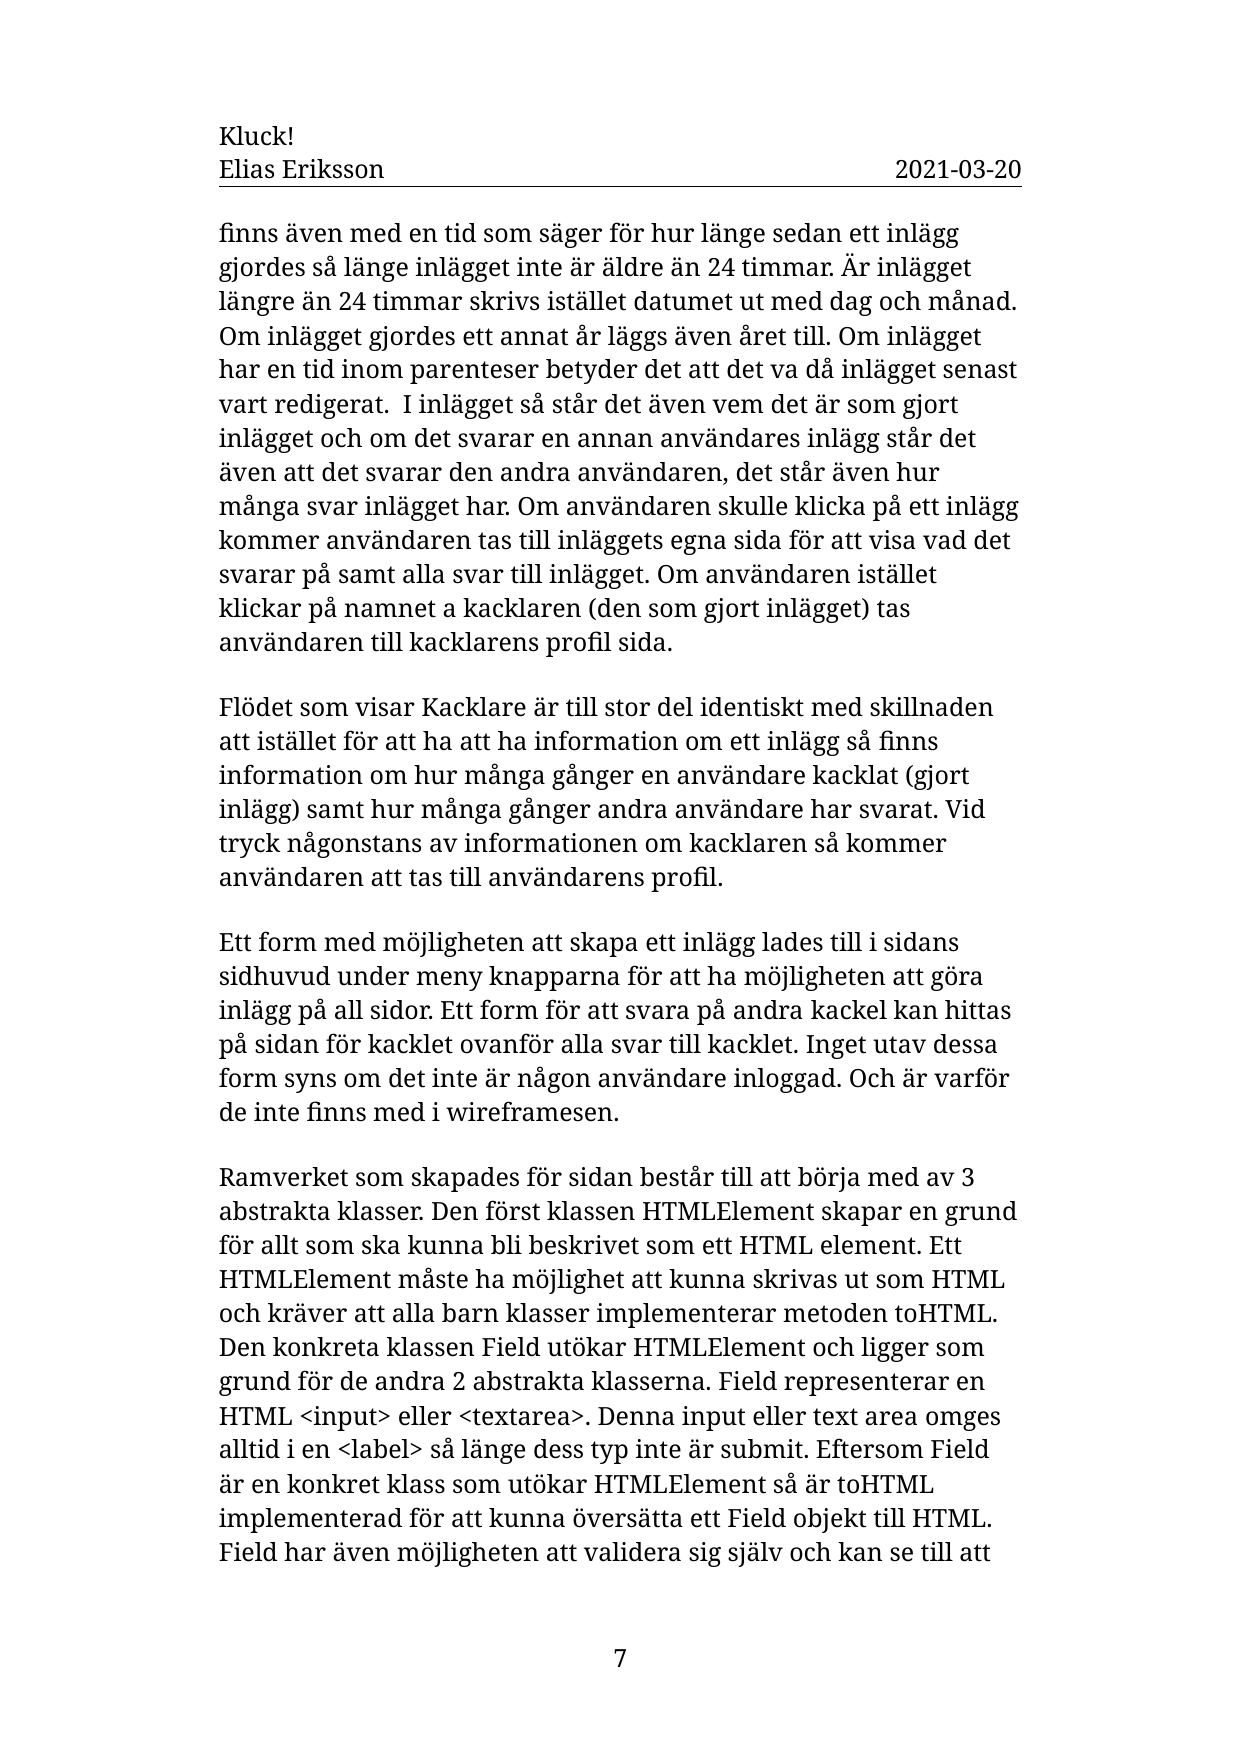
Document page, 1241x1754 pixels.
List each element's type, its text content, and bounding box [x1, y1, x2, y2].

text Ett form med möjligheten att skapa ett inlägg lades till i sidans sidhuvud under meny knapparna för att ha möjligheten att göra inlägg på all sidor. Ett form för att svara på andra kackel kan hittas på sidan för kacklet ovanför alla svar till kacklet. Inget utav dessa form syns om det inte är någon användare inloggad. Och är varför de inte finns med i wireframesen. [218, 924, 1022, 1129]
text Ramverket som skapades för sidan består till att börja med av 3 abstrakta klasser. Den först klassen HTMLElement skapar en grund för allt som ska kunna bli beskrivet som ett HTML element. Ett HTMLElement måste ha möjlighet att kunna skrivas ut som HTML och kräver att alla barn klasser implementerar metoden toHTML. Den konkreta klassen Field utökar HTMLElement och ligger som grund för de andra 2 abstrakta klasserna. Field representerar en HTML <input> eller <textarea>. Denna input eller text area omges alltid i en <label> så länge dess typ inte är submit. Eftersom Field är en konkret klass som utökar HTMLElement så är toHTML implementerad för att kunna översätta ett Field objekt till HTML. Field har även möjligheten att validera sig själv och kan se till att [218, 1160, 1022, 1568]
text finns även med en tid som säger för hur länge sedan ett inlägg gjordes så länge inlägget inte är äldre än 24 timmar. Är inlägget längre än 24 timmar skrivs istället datumet ut med dag och månad. Om inlägget gjordes ett annat år läggs även året till. Om inlägget har en tid inom parenteser betyder det att det va då inlägget senast vart redigerat. I inlägget så står det även vem det är som gjort inlägget och om det svarar en annan användares inlägg står det även att det svarar den andra användaren, det står även hur många svar inlägget har. Om användaren skulle klicka på ett inlägg kommer användaren tas till inläggets egna sida för att visa vad det svarar på samt alla svar till inlägget. Om användaren istället klickar på namnet a kacklaren (den som gjort inlägget) tas användaren till kacklarens profil sida. [218, 216, 1022, 659]
text Flödet som visar Kacklare är till stor del identiskt med skillnaden att istället för att ha att ha information om ett inlägg så finns information om hur många gånger en användare kacklat (gjort inlägg) samt hur många gånger andra användare har svarat. Vid tryck någonstans av informationen om kacklaren så kommer användaren att tas till användarens profil. [218, 689, 1022, 894]
